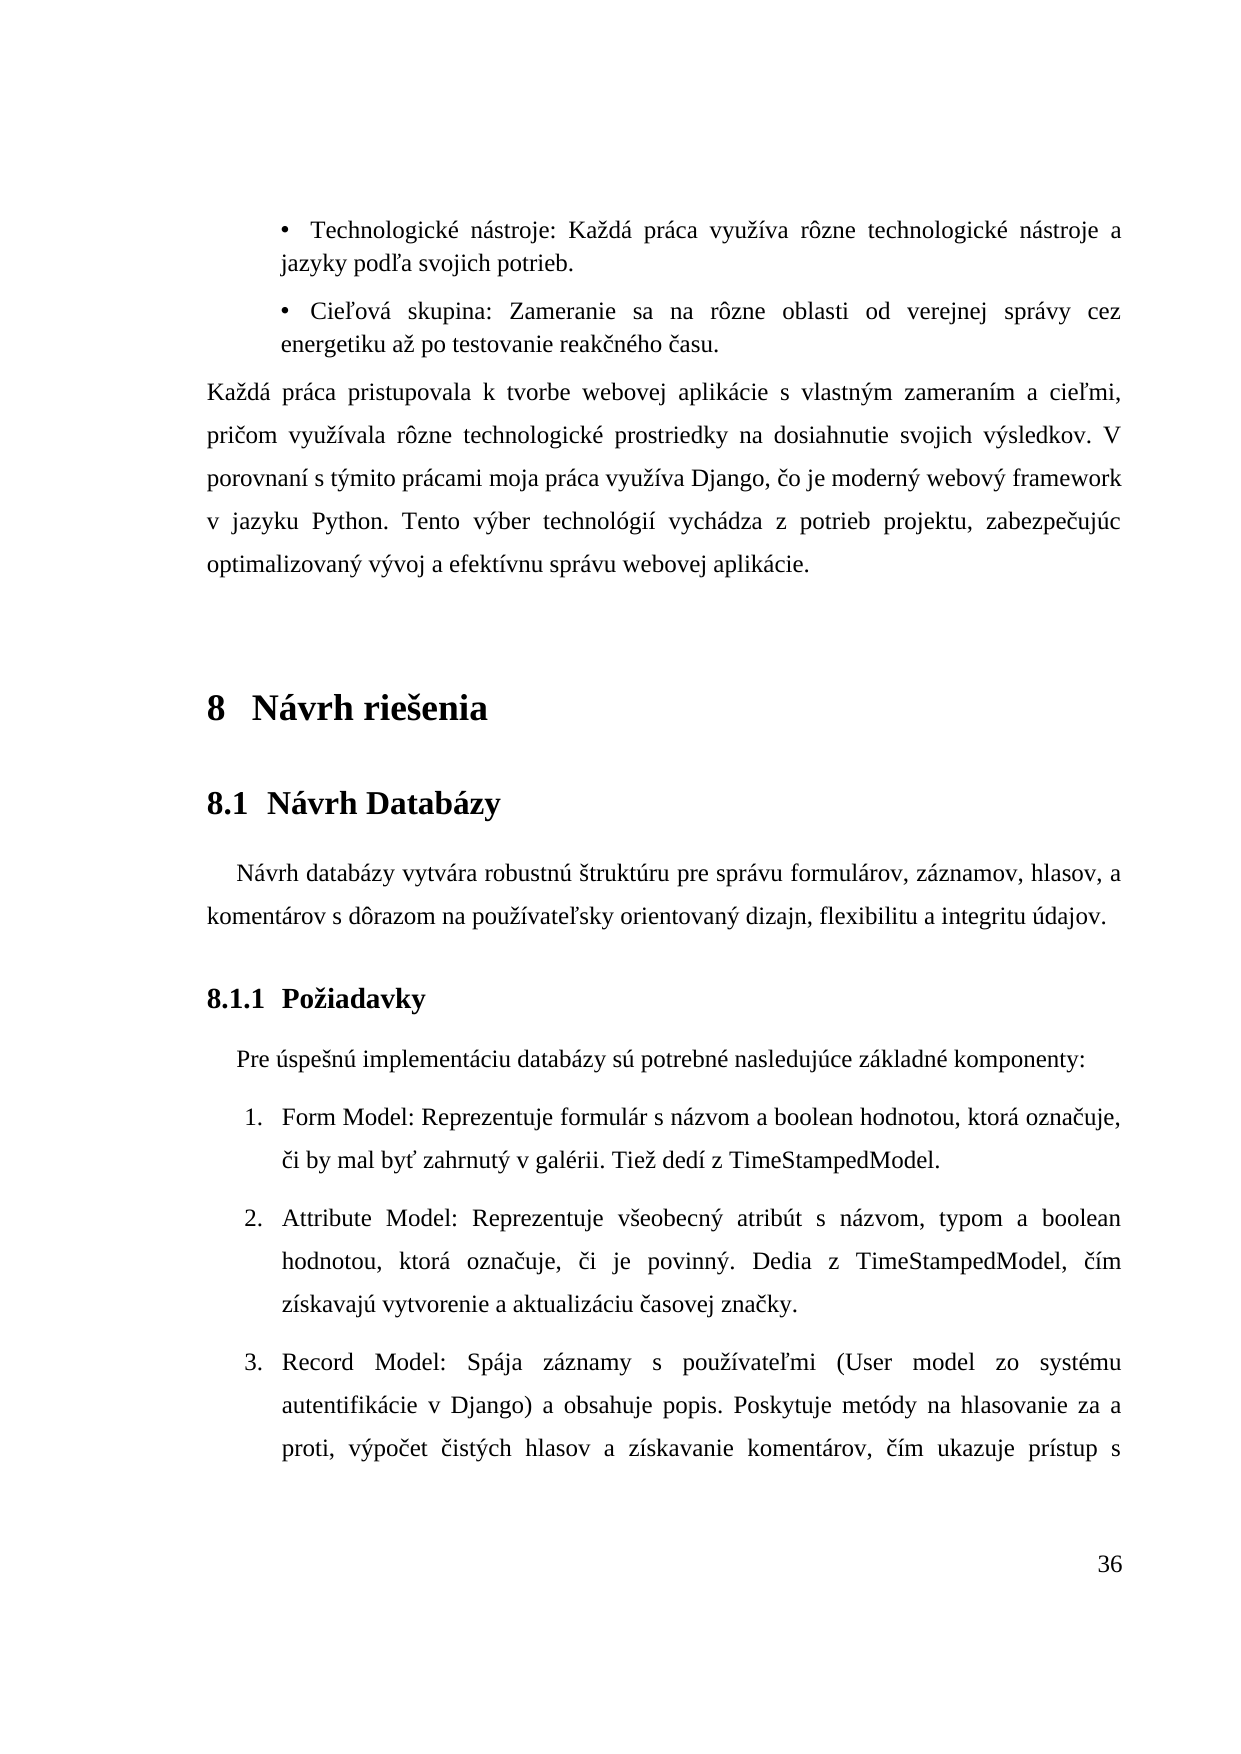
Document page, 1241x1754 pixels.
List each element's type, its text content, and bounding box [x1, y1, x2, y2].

text Návrh databázy vytvára robustnú štruktúru pre správu formulárov, záznamov, hlasov, a komentárov s dôrazom na používateľsky orientovaný dizajn, flexibilitu a integritu údajov. [207, 858, 1122, 929]
list Technologické nástroje: Každá práca využíva rôzne technologické nástroje a jazyky podľa svojich potrieb. [251, 216, 1122, 277]
text Každá práca pristupovala k tvorbe webovej aplikácie s vlastným zameraním a cieľmi, pričom využívala rôzne technologické prostriedky na dosiahnutie svojich výsledkov. V porovnaní s týmito prácami moja práca využíva Django, čo je moderný webový framework v jazyku Python. Tento výber technológií vychádza z potrieb projektu, zabezpečujúc optimalizovaný vývoj a efektívnu správu webovej aplikácie. [207, 377, 1122, 578]
list Record Model: Spája záznamy s používateľmi (User model zo systému autentifikácie v Django) a obsahuje popis. Poskytuje metódy na hlasovanie za a proti, výpočet čistých hlasov a získavanie komentárov, čím ukazuje prístup s [244, 1347, 1122, 1462]
subtitle Návrh riešenia [207, 686, 1122, 729]
list Cieľová skupina: Zameranie sa na rôzne oblasti od verejnej správy cez energetiku až po testovanie reakčného času. [251, 296, 1122, 358]
subtitle Návrh Databázy [207, 783, 1122, 822]
subtitle Požiadavky [207, 981, 1122, 1015]
list Form Model: Reprezentuje formulár s názvom a boolean hodnotou, ktorá označuje, či by mal byť zahrnutý v galérii. Tiež dedí z TimeStampedModel. [244, 1102, 1122, 1174]
list Attribute Model: Reprezentuje všeobecný atribút s názvom, typom a boolean hodnotou, ktorá označuje, či je povinný. Dedia z TimeStampedModel, čím získavajú vytvorenie a aktualizáciu časovej značky. [244, 1203, 1122, 1318]
text Pre úspešnú implementáciu databázy sú potrebné nasledujúce základné komponenty: [207, 1044, 1122, 1073]
